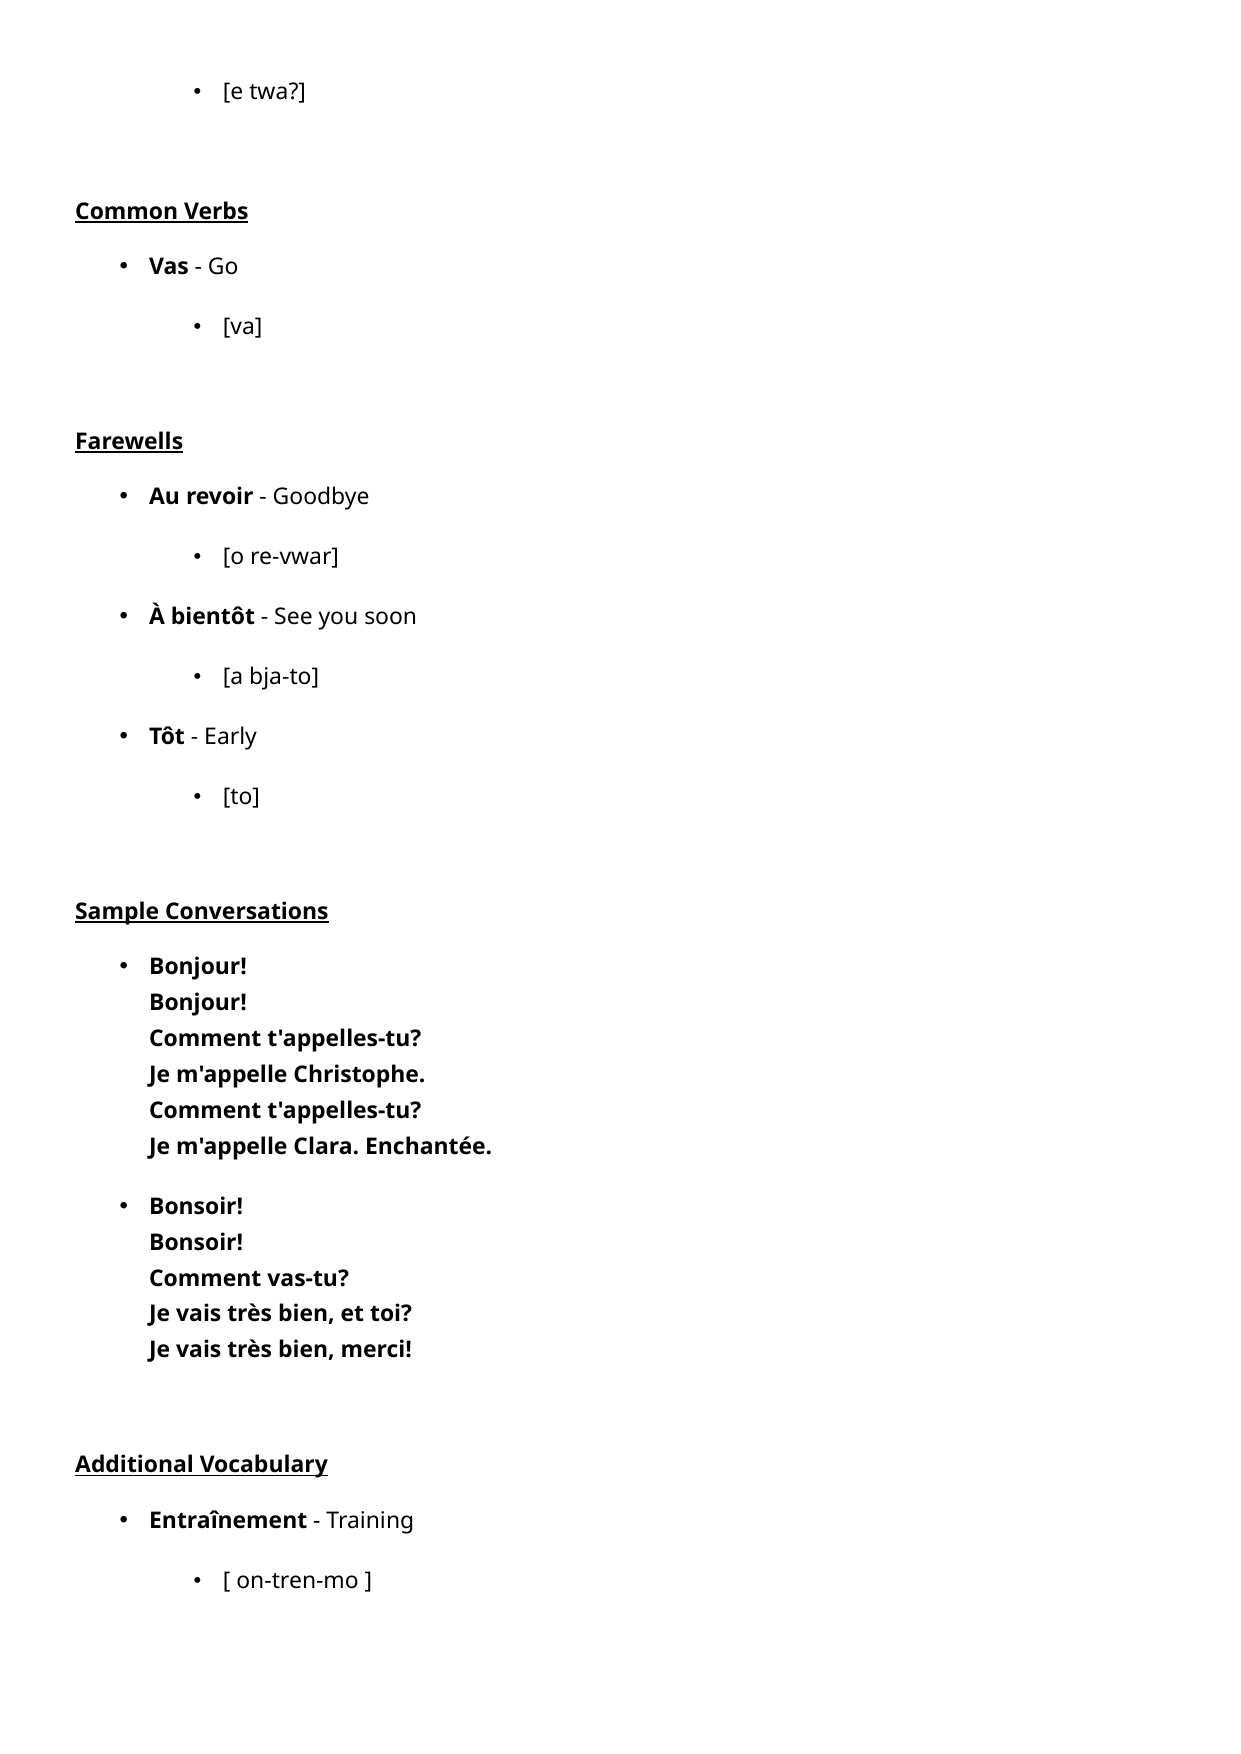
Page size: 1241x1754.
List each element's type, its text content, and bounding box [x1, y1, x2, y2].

list [to] [193, 780, 1165, 811]
list Vas - Go [119, 250, 1165, 281]
subtitle Additional Vocabulary [75, 1448, 1165, 1480]
list Tôt - Early [119, 720, 1165, 751]
list Au revoir - Goodbye [119, 480, 1165, 511]
subtitle Farewells [75, 425, 1165, 456]
list [ on-tren-mo ] [193, 1563, 1165, 1595]
list À bientôt - See you soon [119, 600, 1165, 631]
list [o re-vwar] [193, 540, 1165, 571]
list [a bja-to] [193, 660, 1165, 691]
list [e twa?] [193, 75, 1165, 106]
subtitle Sample Conversations [75, 895, 1165, 926]
list Bonjour! Bonjour! Comment t'appelles-tu? Je m'appelle Christophe. Comment t'appelles-tu? Je m'appelle Clara. Enchantée. [119, 950, 1165, 1161]
list Bonsoir! Bonsoir! Comment vas-tu? Je vais très bien, et toi? Je vais très bien, merci! [119, 1189, 1165, 1364]
list [va] [193, 310, 1165, 341]
subtitle Common Verbs [75, 195, 1165, 226]
list Entraînement - Training [119, 1504, 1165, 1535]
